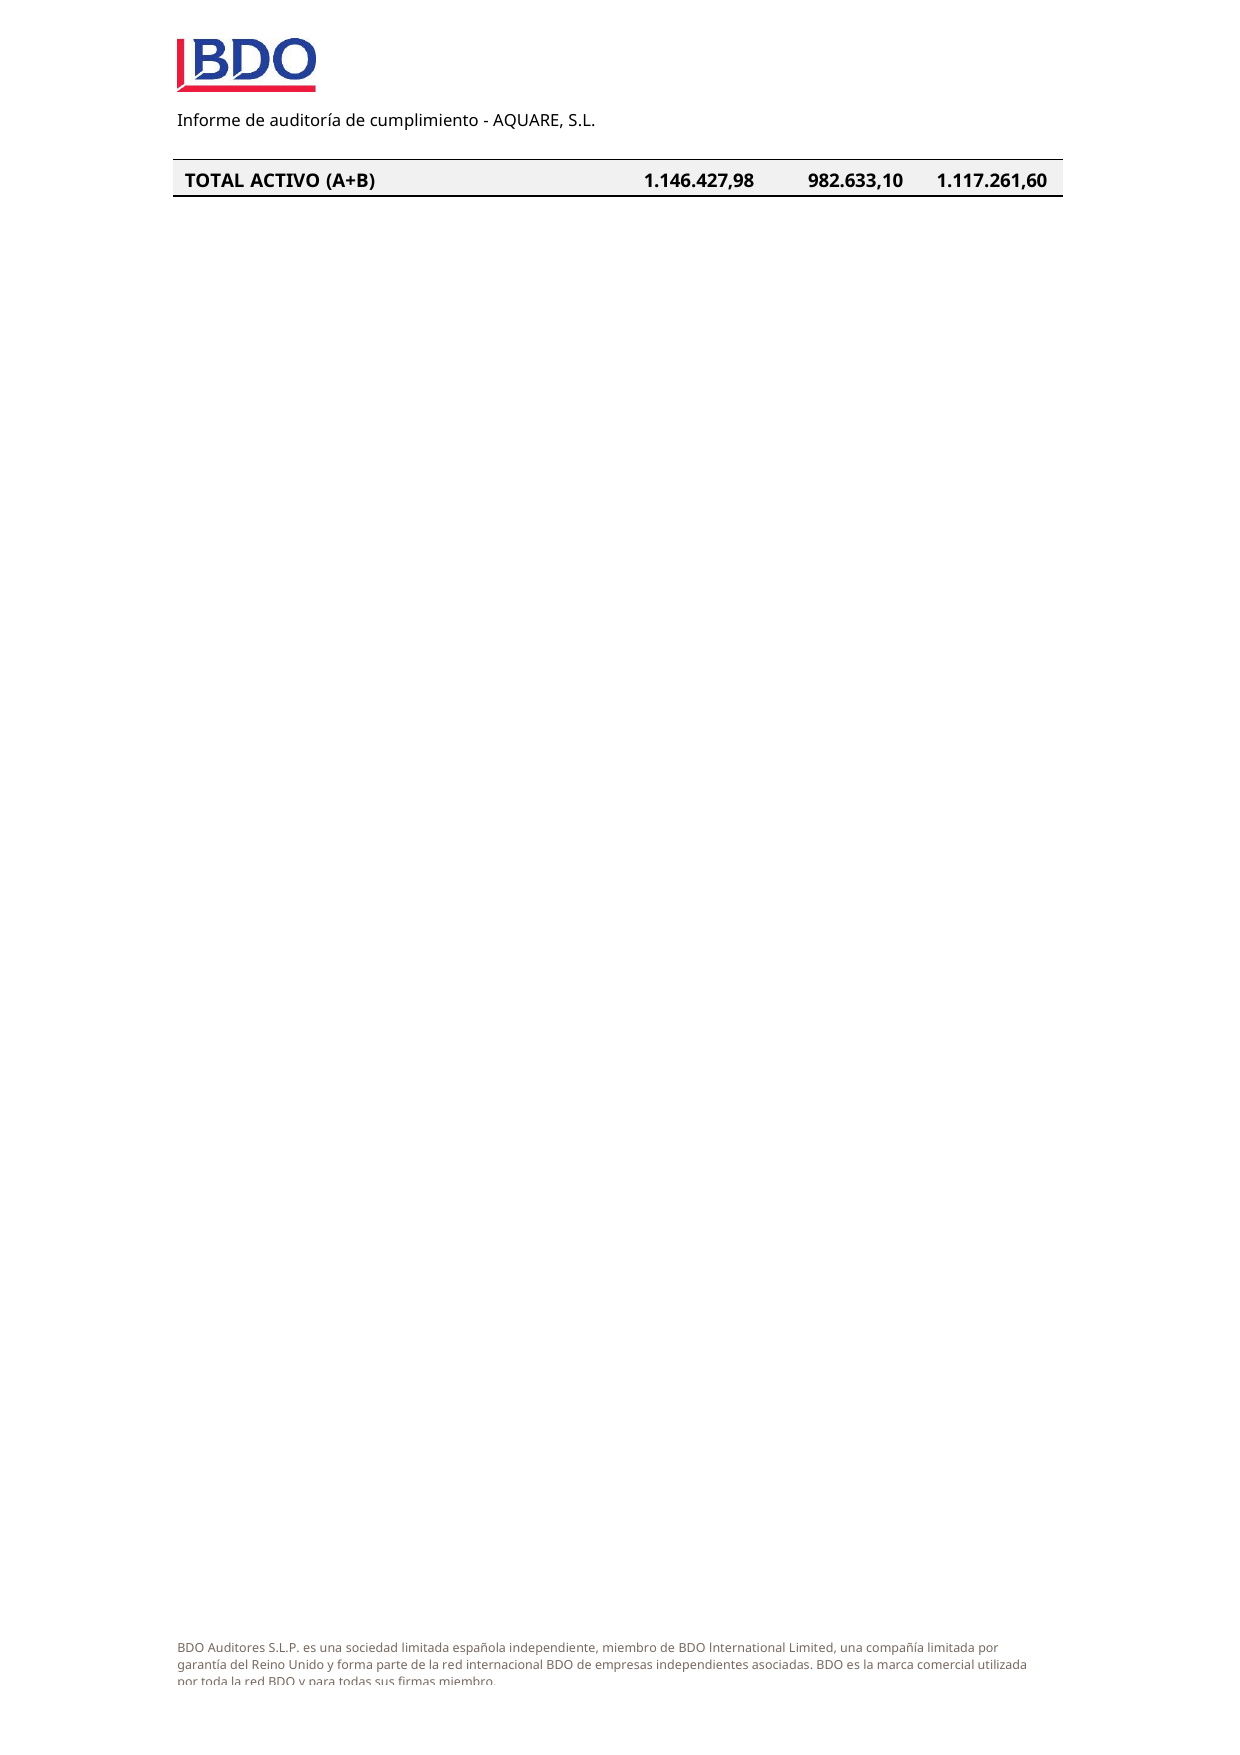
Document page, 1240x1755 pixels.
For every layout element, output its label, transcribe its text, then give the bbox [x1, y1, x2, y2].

table_cell 1.146.427,98 [627, 160, 778, 195]
table_cell TOTAL ACTIVO (A+B) [173, 160, 627, 195]
table_cell 1.117.261,60 [923, 160, 1063, 195]
table_cell 982.633,10 [778, 160, 923, 195]
